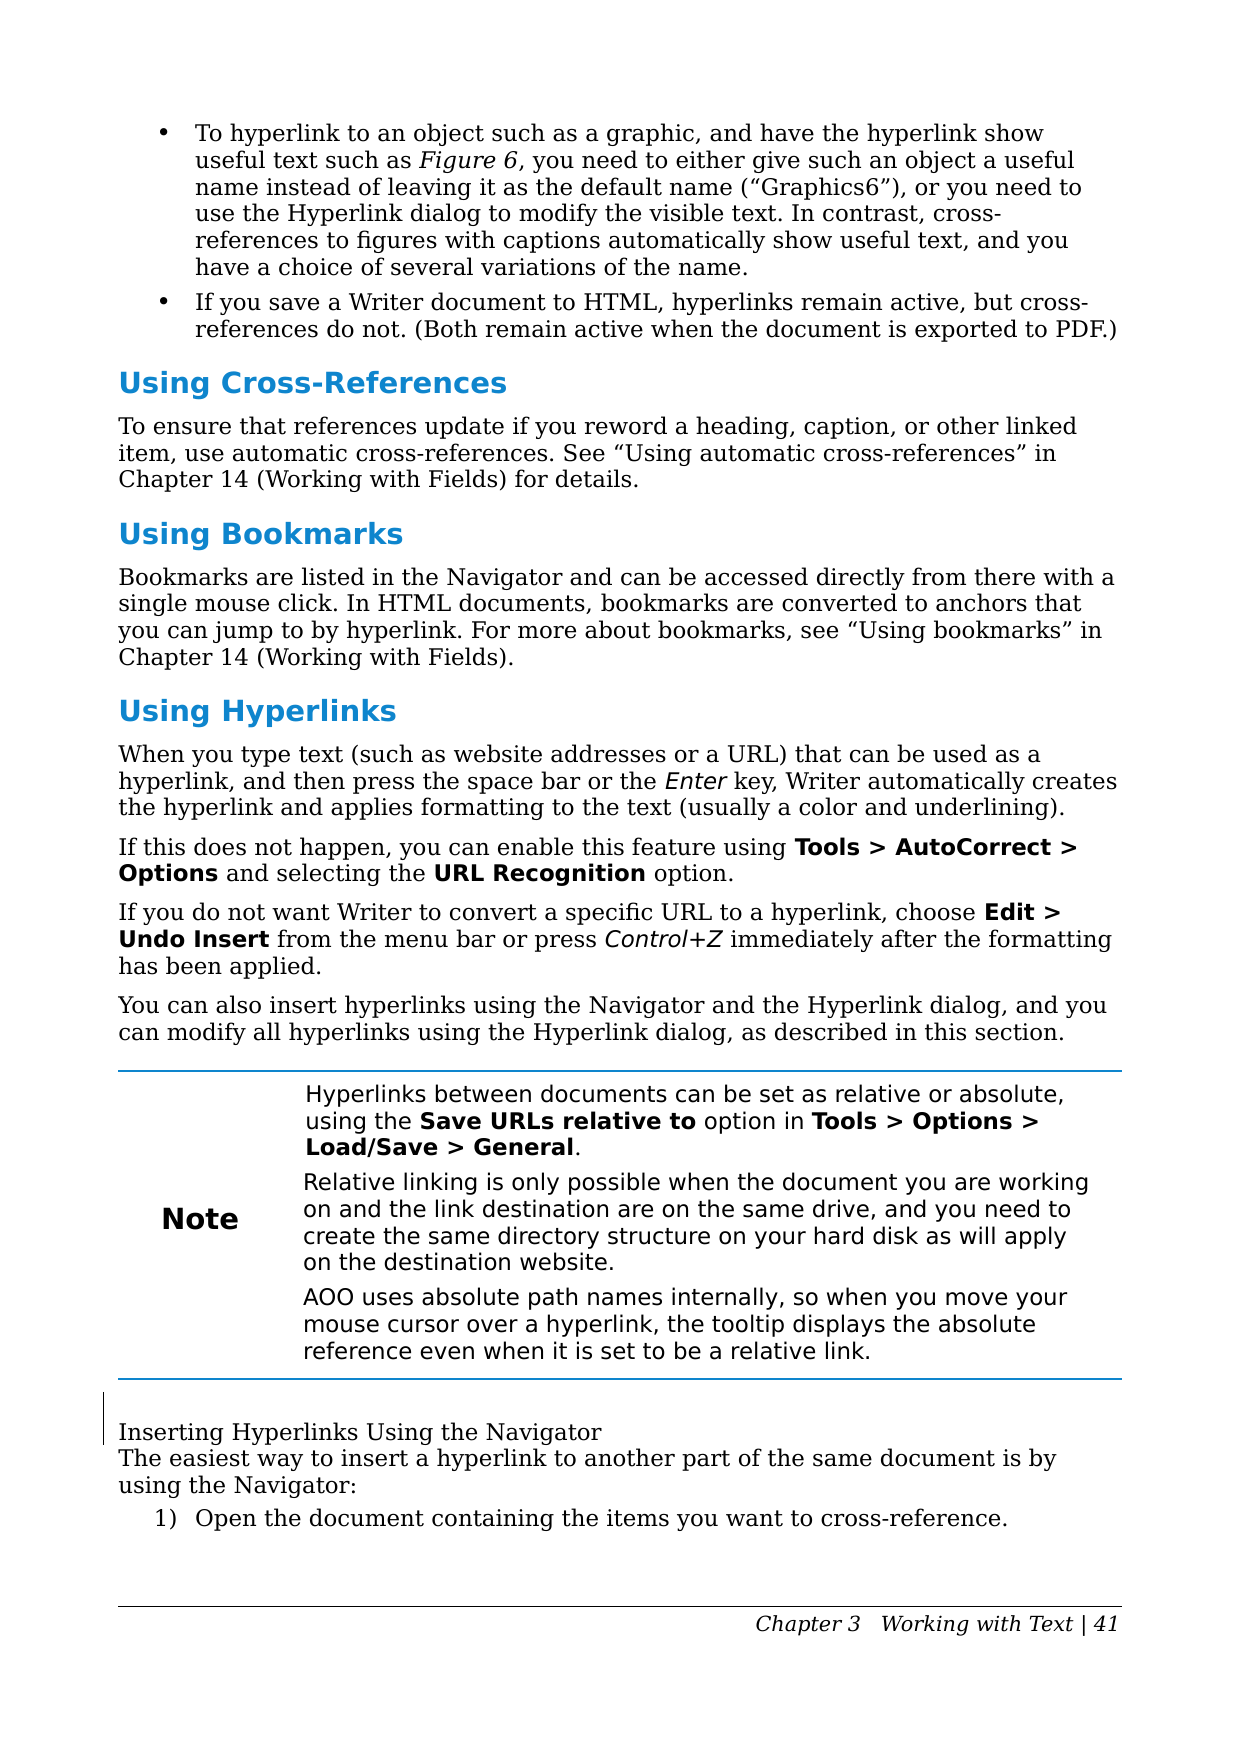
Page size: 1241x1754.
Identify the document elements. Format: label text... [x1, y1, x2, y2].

text If this does not happen, you can enable this feature using Tools > AutoCorrect > Options and selecting the URL Recognition option. [118, 834, 1122, 887]
text If you do not want Writer to convert a specific URL to a hyperlink, choose Edit > Undo Insert from the menu bar or press Control+Z immediately after the formatting has been applied. [118, 899, 1122, 979]
text You can also insert hyperlinks using the Navigator and the Hyperlink dialog, and you can modify all hyperlinks using the Hyperlink dialog, as described in this section. [118, 992, 1122, 1045]
list Open the document containing the items you want to cross-reference. [177, 1505, 1122, 1532]
list To hyperlink to an object such as a graphic, and have the hyperlink show useful text such as Figure 6, you need to either give such an object a useful name instead of leaving it as the default name (“Graphics6”), or you need to use the Hyperlink dialog to modify the visible text. In contrast, cross-references to figures with captions automatically show useful text, and you have a choice of several variations of the name. [156, 118, 1122, 281]
text Bookmarks are listed in the Navigator and can be accessed directly from there with a single mouse click. In HTML documents, bookmarks are converted to anchors that you can jump to by hyperlink. For more about bookmarks, see “Using bookmarks” in Chapter 14 (Working with Fields). [118, 564, 1122, 671]
text Inserting Hyperlinks Using the Navigator [118, 1392, 1122, 1445]
list If you save a Writer document to HTML, hyperlinks remain active, but cross-references do not. (Both remain active when the document is exported to PDF.) [156, 287, 1122, 343]
text To ensure that references update if you reword a heading, caption, or other linked item, use automatic cross-references. See “Using automatic cross-references” in Chapter 14 (Working with Fields) for details. [118, 413, 1122, 493]
subtitle Using Bookmarks [118, 517, 1122, 551]
list The easiest way to insert a hyperlink to another part of the same document is by using the Navigator: [118, 1445, 1122, 1499]
subtitle Using Cross-References [118, 367, 1122, 401]
text When you type text (such as website addresses or a URL) that can be used as a hyperlink, and then press the space bar or the Enter key, Writer automatically creates the hyperlink and applies formatting to the text (usually a color and underlining). [118, 741, 1122, 821]
table_header Note [118, 1072, 281, 1377]
subtitle Using Hyperlinks [118, 695, 1122, 729]
table_header Hyperlinks between documents can be set as relative or absolute, using the Save URLs relative to option in Tools > Options > Load/Save > General. Relative linking is only possible when the document you are working on and the link destination are on the same drive, and you need to create the same directory structure on your hard disk as will apply on the destination website. AOO uses absolute path names internally, so when you move your mouse cursor over a hyperlink, the tooltip displays the absolute reference even when it is set to be a relative link. [281, 1072, 1122, 1377]
